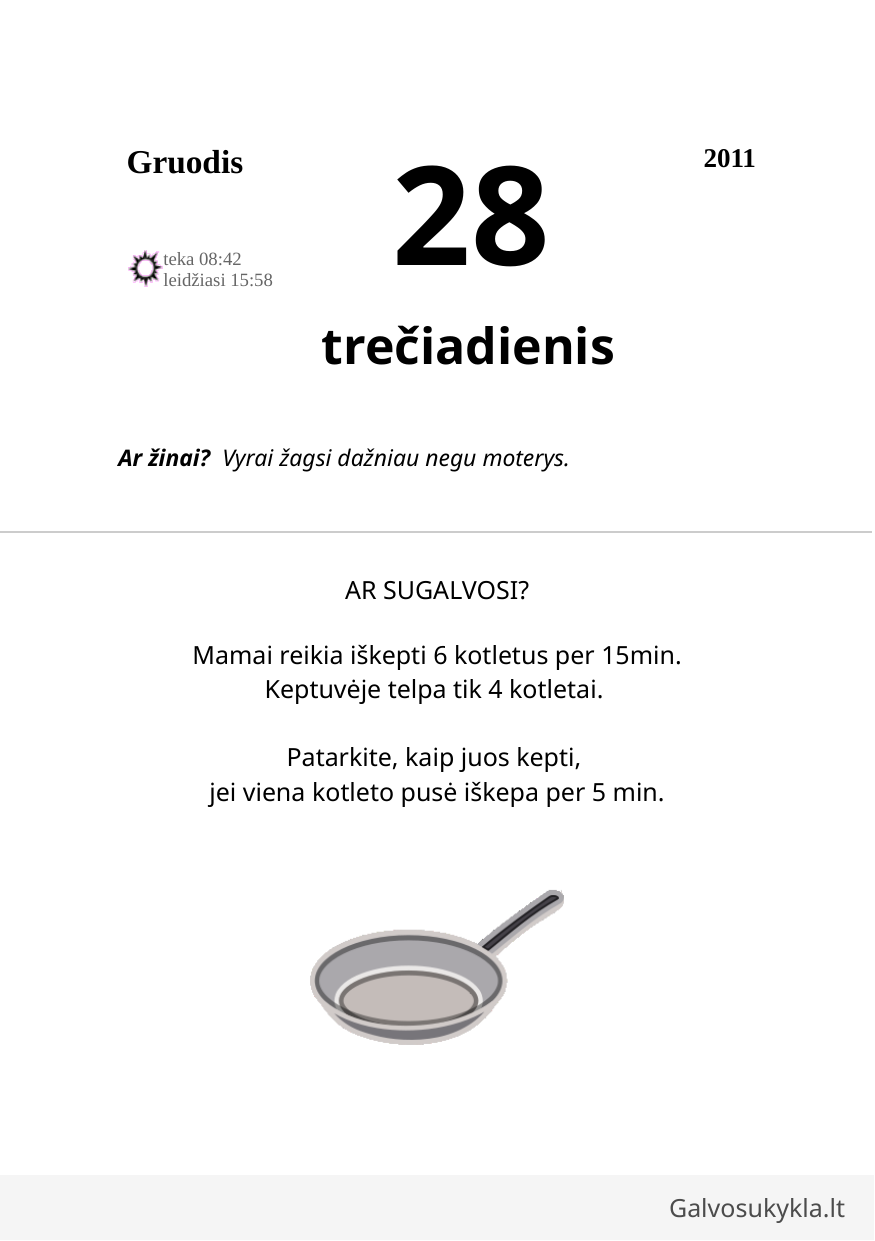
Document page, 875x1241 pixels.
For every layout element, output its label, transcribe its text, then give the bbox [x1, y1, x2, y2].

picture [309, 842, 565, 1097]
table_header 2011 [638, 118, 756, 379]
text Ar žinai? Vyrai žagsi dažniau negu moterys. [118, 442, 756, 473]
table_header 28 trečiadienis [299, 118, 638, 379]
picture [127, 250, 164, 288]
text Keptuvėje telpa tik 4 kotletai. [118, 672, 756, 706]
text Mamai reikia iškepti 6 kotletus per 15min. [118, 638, 756, 672]
table_header [118, 288, 298, 379]
table_header Gruodis teka 08:42 leidžiasi 15:58 [118, 118, 298, 287]
text AR SUGALVOSI? [118, 573, 756, 607]
text Patarkite, kaip juos kepti, jei viena kotleto pusė iškepa per 5 min. [118, 740, 756, 808]
